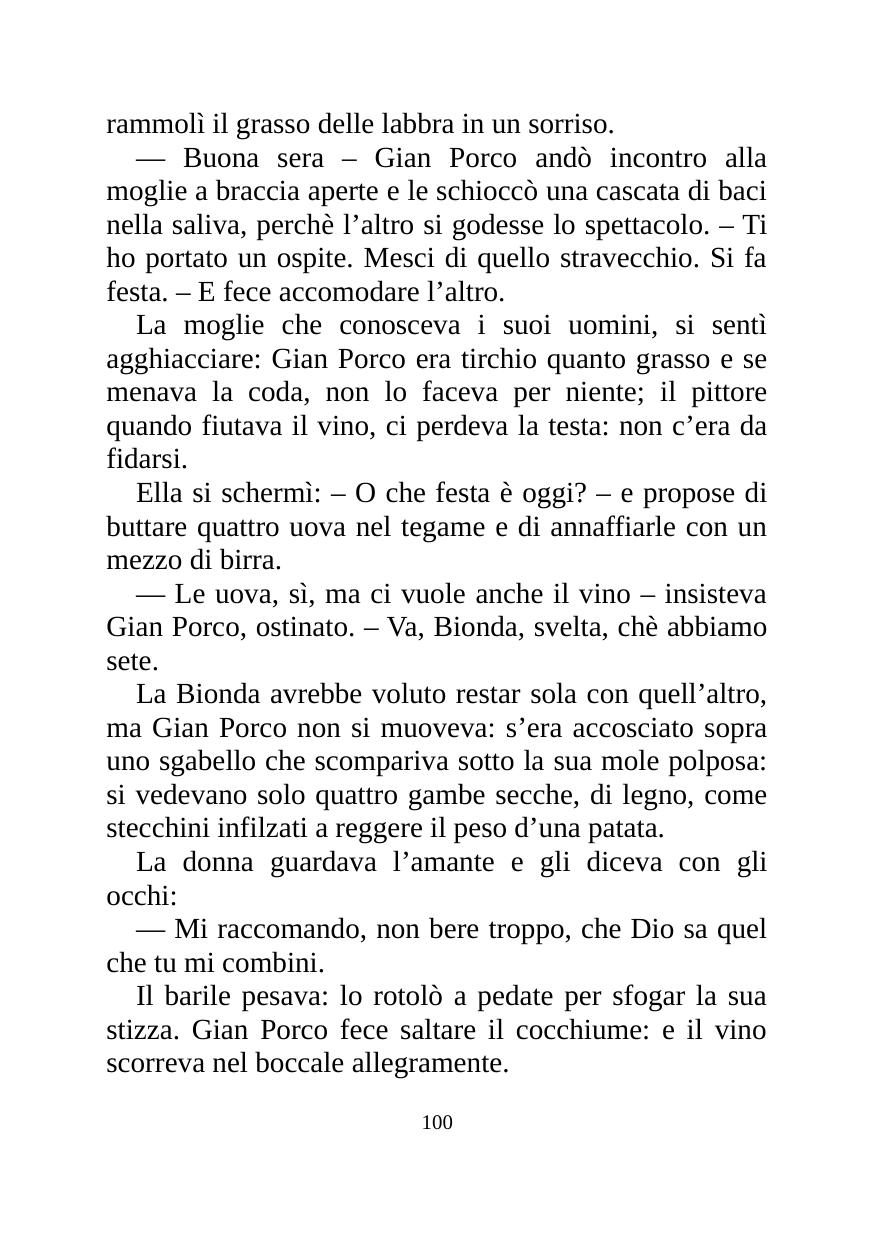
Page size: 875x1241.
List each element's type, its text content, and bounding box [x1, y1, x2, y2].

text La donna guardava l’amante e gli diceva con gli occhi: [106, 844, 768, 911]
text Ella si schermì: – O che festa è oggi? – e propose di buttare quattro uova nel tegame e di annaffiarle con un mezzo di birra. [106, 475, 768, 576]
text — Buona sera – Gian Porco andò incontro alla moglie a braccia aperte e le schioccò una cascata di baci nella saliva, perchè l’altro si godesse lo spettacolo. – Ti ho portato un ospite. Mesci di quello stravecchio. Si fa festa. – E fece accomodare l’altro. [106, 140, 768, 307]
text Il barile pesava: lo rotolò a pedate per sfogar la sua stizza. Gian Porco fece saltare il cocchiume: e il vino scorreva nel boccale allegramente. [106, 978, 768, 1079]
text rammolì il grasso delle labbra in un sorriso. [106, 106, 768, 140]
text — Le uova, sì, ma ci vuole anche il vino – insisteva Gian Porco, ostinato. – Va, Bionda, svelta, chè abbiamo sete. [106, 576, 768, 676]
text — Mi raccomando, non bere troppo, che Dio sa quel che tu mi combini. [106, 911, 768, 978]
text La moglie che conosceva i suoi uomini, si sentì agghiacciare: Gian Porco era tirchio quanto grasso e se menava la coda, non lo faceva per niente; il pittore quando fiutava il vino, ci perdeva la testa: non c’era da fidarsi. [106, 307, 768, 475]
text La Bionda avrebbe voluto restar sola con quell’altro, ma Gian Porco non si muoveva: s’era accosciato sopra uno sgabello che scompariva sotto la sua mole polposa: si vedevano solo quattro gambe secche, di legno, come stecchini infilzati a reggere il peso d’una patata. [106, 676, 768, 844]
